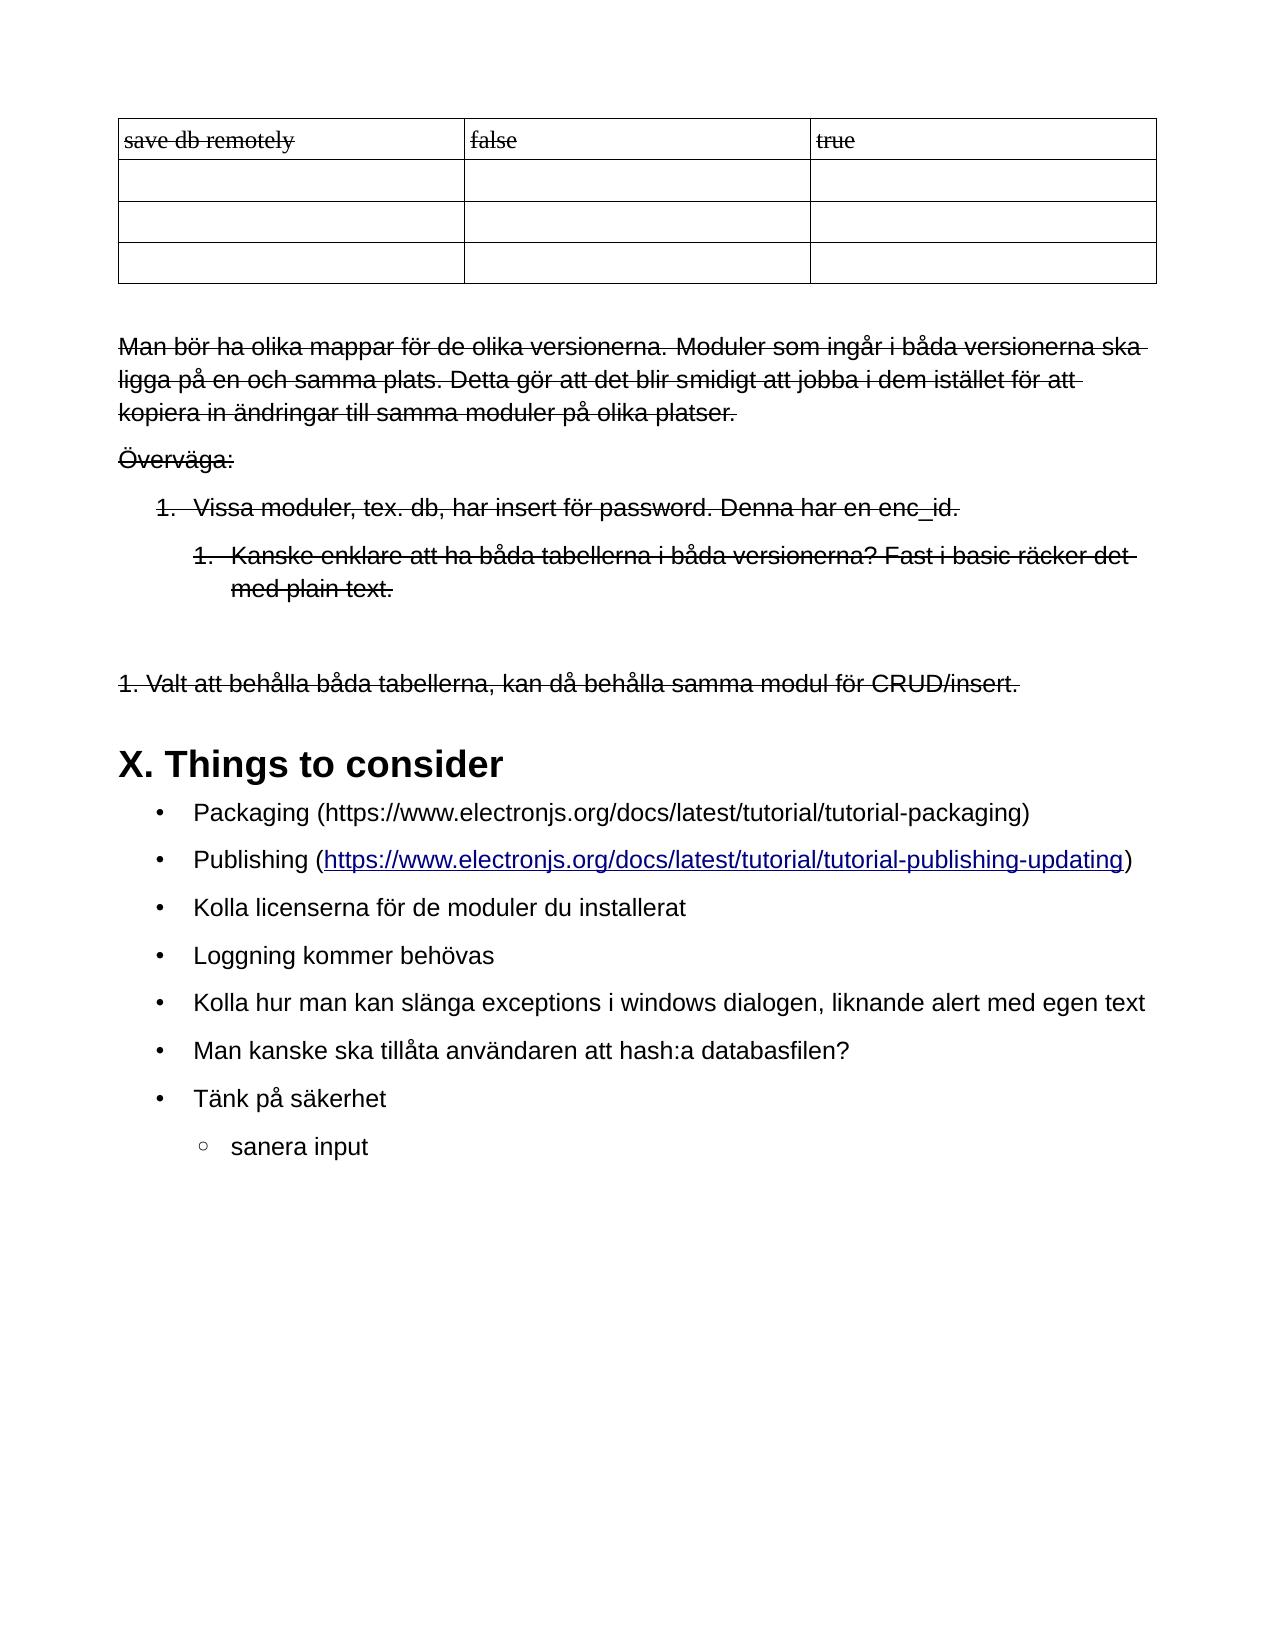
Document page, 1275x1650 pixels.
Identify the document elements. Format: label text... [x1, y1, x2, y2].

table_cell [465, 202, 810, 242]
list Kolla licenserna för de moduler du installerat [156, 893, 1157, 922]
list Kanske enklare att ha båda tabellerna i båda versionerna? Fast i basic räcker det med plain text. [193, 541, 1157, 602]
table_cell [811, 202, 1156, 242]
table_cell false [465, 119, 810, 159]
list Loggning kommer behövas [156, 941, 1157, 969]
list Kolla hur man kan slänga exceptions i windows dialogen, liknande alert med egen text [156, 988, 1157, 1017]
table_cell [119, 202, 464, 242]
table_cell save db remotely [119, 119, 464, 159]
list Packaging (https://www.electronjs.org/docs/latest/tutorial/tutorial-packaging) [156, 798, 1157, 826]
list Vissa moduler, tex. db, har insert för password. Denna har en enc_id. [156, 493, 1157, 522]
table_cell [119, 243, 464, 283]
table_cell [811, 160, 1156, 201]
list sanera input [193, 1132, 1157, 1160]
table_cell [119, 160, 464, 201]
table_cell true [811, 119, 1156, 159]
list Publishing (https://www.electronjs.org/docs/latest/tutorial/tutorial-publishing-updating) [156, 845, 1157, 874]
text Man bör ha olika mappar för de olika versionerna. Moduler som ingår i båda versionerna ska ligga på en och samma plats. Detta gör att det blir smidigt att jobba i dem istället för att kopiera in ändringar till samma moduler på olika platser. [118, 332, 1157, 427]
list Man kanske ska tillåta användaren att hash:a databasfilen? [156, 1036, 1157, 1065]
table_cell [465, 160, 810, 201]
text Överväga: [118, 445, 1157, 474]
table_cell [465, 243, 810, 283]
text 1. Valt att behålla båda tabellerna, kan då behålla samma modul för CRUD/insert. [118, 669, 1157, 698]
table_cell [811, 243, 1156, 283]
subtitle X. Things to consider [118, 741, 1157, 785]
list Tänk på säkerhet [156, 1084, 1157, 1113]
